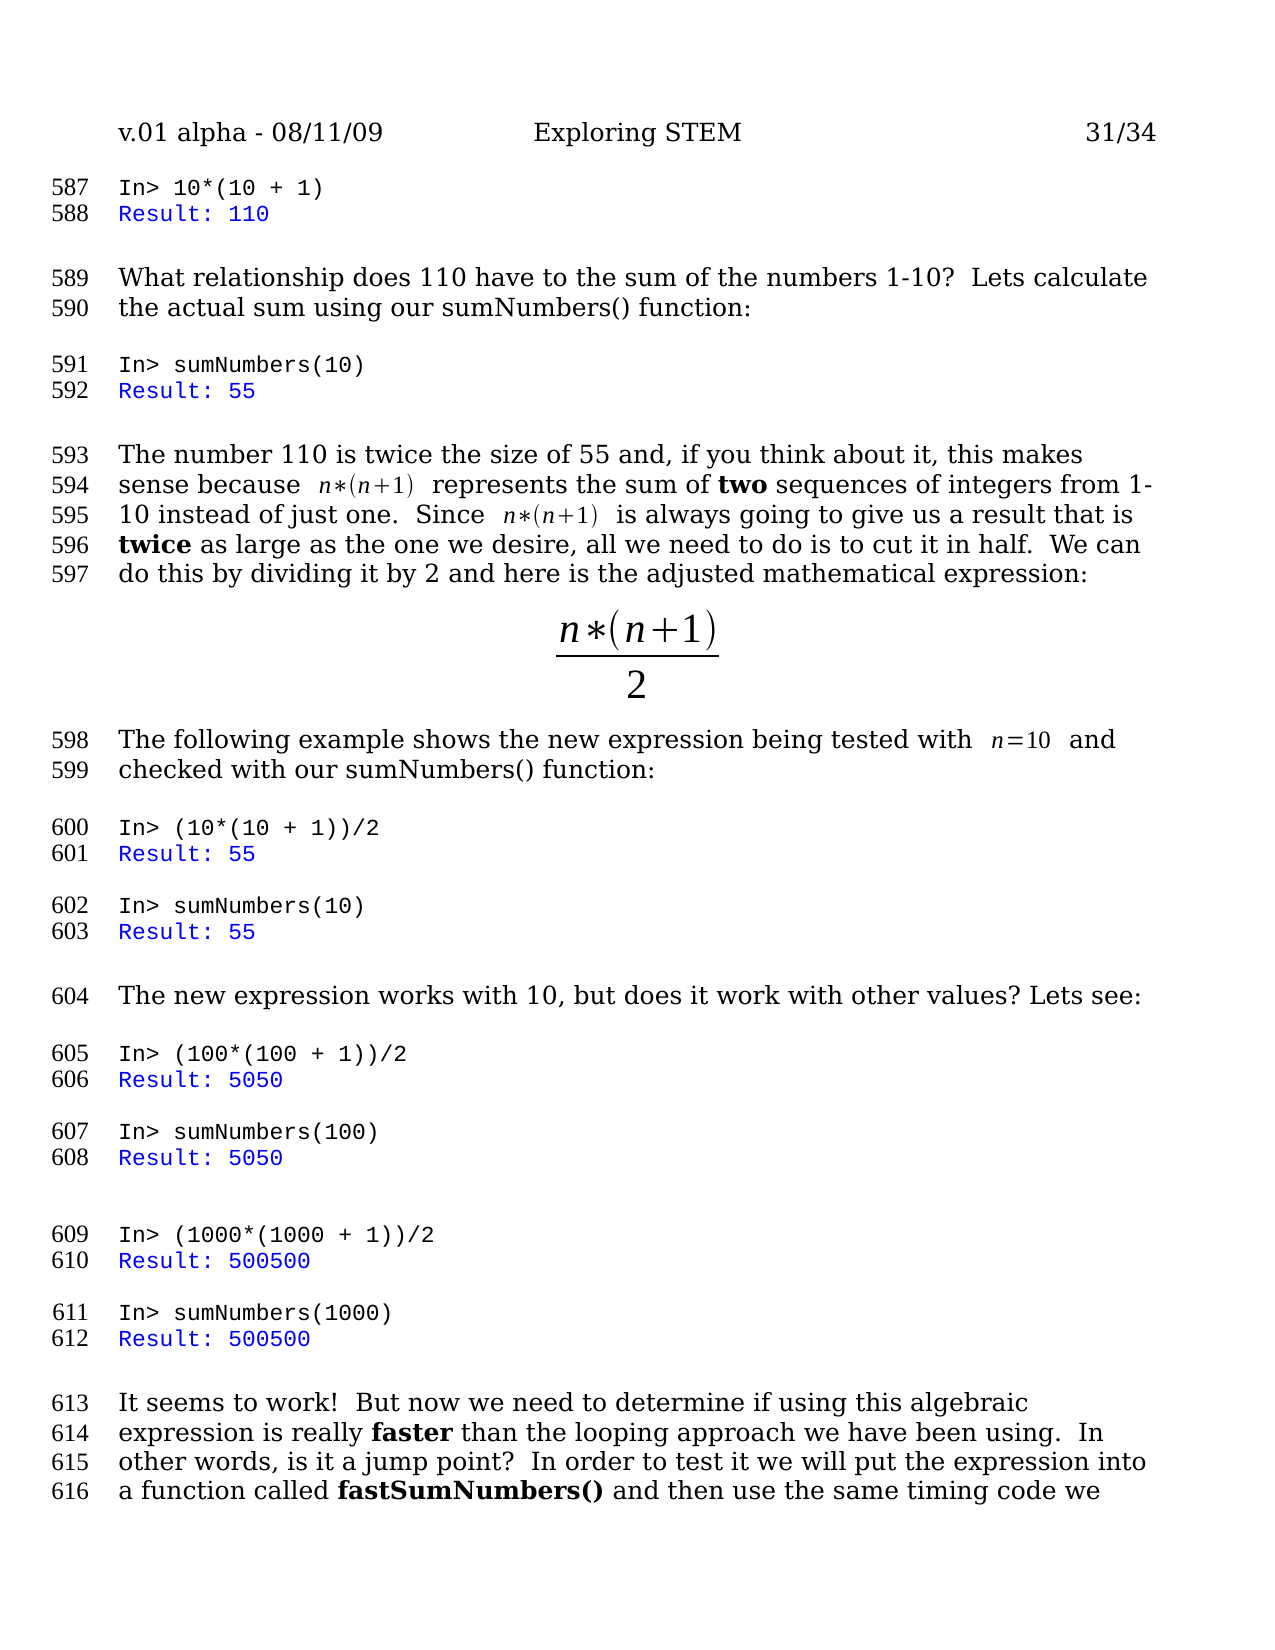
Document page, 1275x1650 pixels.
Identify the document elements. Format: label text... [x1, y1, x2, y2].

text Result: 500500 [118, 1327, 1157, 1353]
text Result: 55 [118, 842, 1157, 868]
text In> 10*(10 + 1) [118, 177, 1157, 203]
text In> sumNumbers(1000) [118, 1302, 1157, 1327]
text In> (1000*(1000 + 1))/2 [118, 1224, 1157, 1250]
text Result: 5050 [118, 1146, 1157, 1172]
text In> (10*(10 + 1))/2 [118, 816, 1157, 842]
text In> (100*(100 + 1))/2 [118, 1042, 1157, 1068]
text Result: 55 [118, 920, 1157, 946]
text Result: 500500 [118, 1250, 1157, 1276]
text In> sumNumbers(10) [118, 354, 1157, 380]
text Result: 55 [118, 380, 1157, 406]
text The following example shows the new expression being tested withand checked with our sumNumbers() function: [118, 725, 1157, 784]
text Result: 5050 [118, 1068, 1157, 1094]
text It seems to work! But now we need to determine if using this algebraic expression is really faster than the looping approach we have been using. In other words, is it a jump point? In order to test it we will put the expression into a function called fastSumNumbers() and then use the same timing code we [118, 1388, 1157, 1505]
text What relationship does 110 have to the sum of the numbers 1-10? Lets calculate the actual sum using our sumNumbers() function: [118, 263, 1157, 322]
text In> sumNumbers(10) [118, 894, 1157, 920]
text The number 110 is twice the size of 55 and, if you think about it, this makes sense becauserepresents the sum of two sequences of integers from 1-10 instead of just one. Sinceis always going to give us a result that is twice as large as the one we desire, all we need to do is to cut it in half. We can do this by dividing it by 2 and here is the adjusted mathematical expression: [118, 441, 1157, 588]
text In> sumNumbers(100) [118, 1120, 1157, 1146]
text The new expression works with 10, but does it work with other values? Lets see: [118, 981, 1157, 1010]
text Result: 110 [118, 203, 1157, 229]
